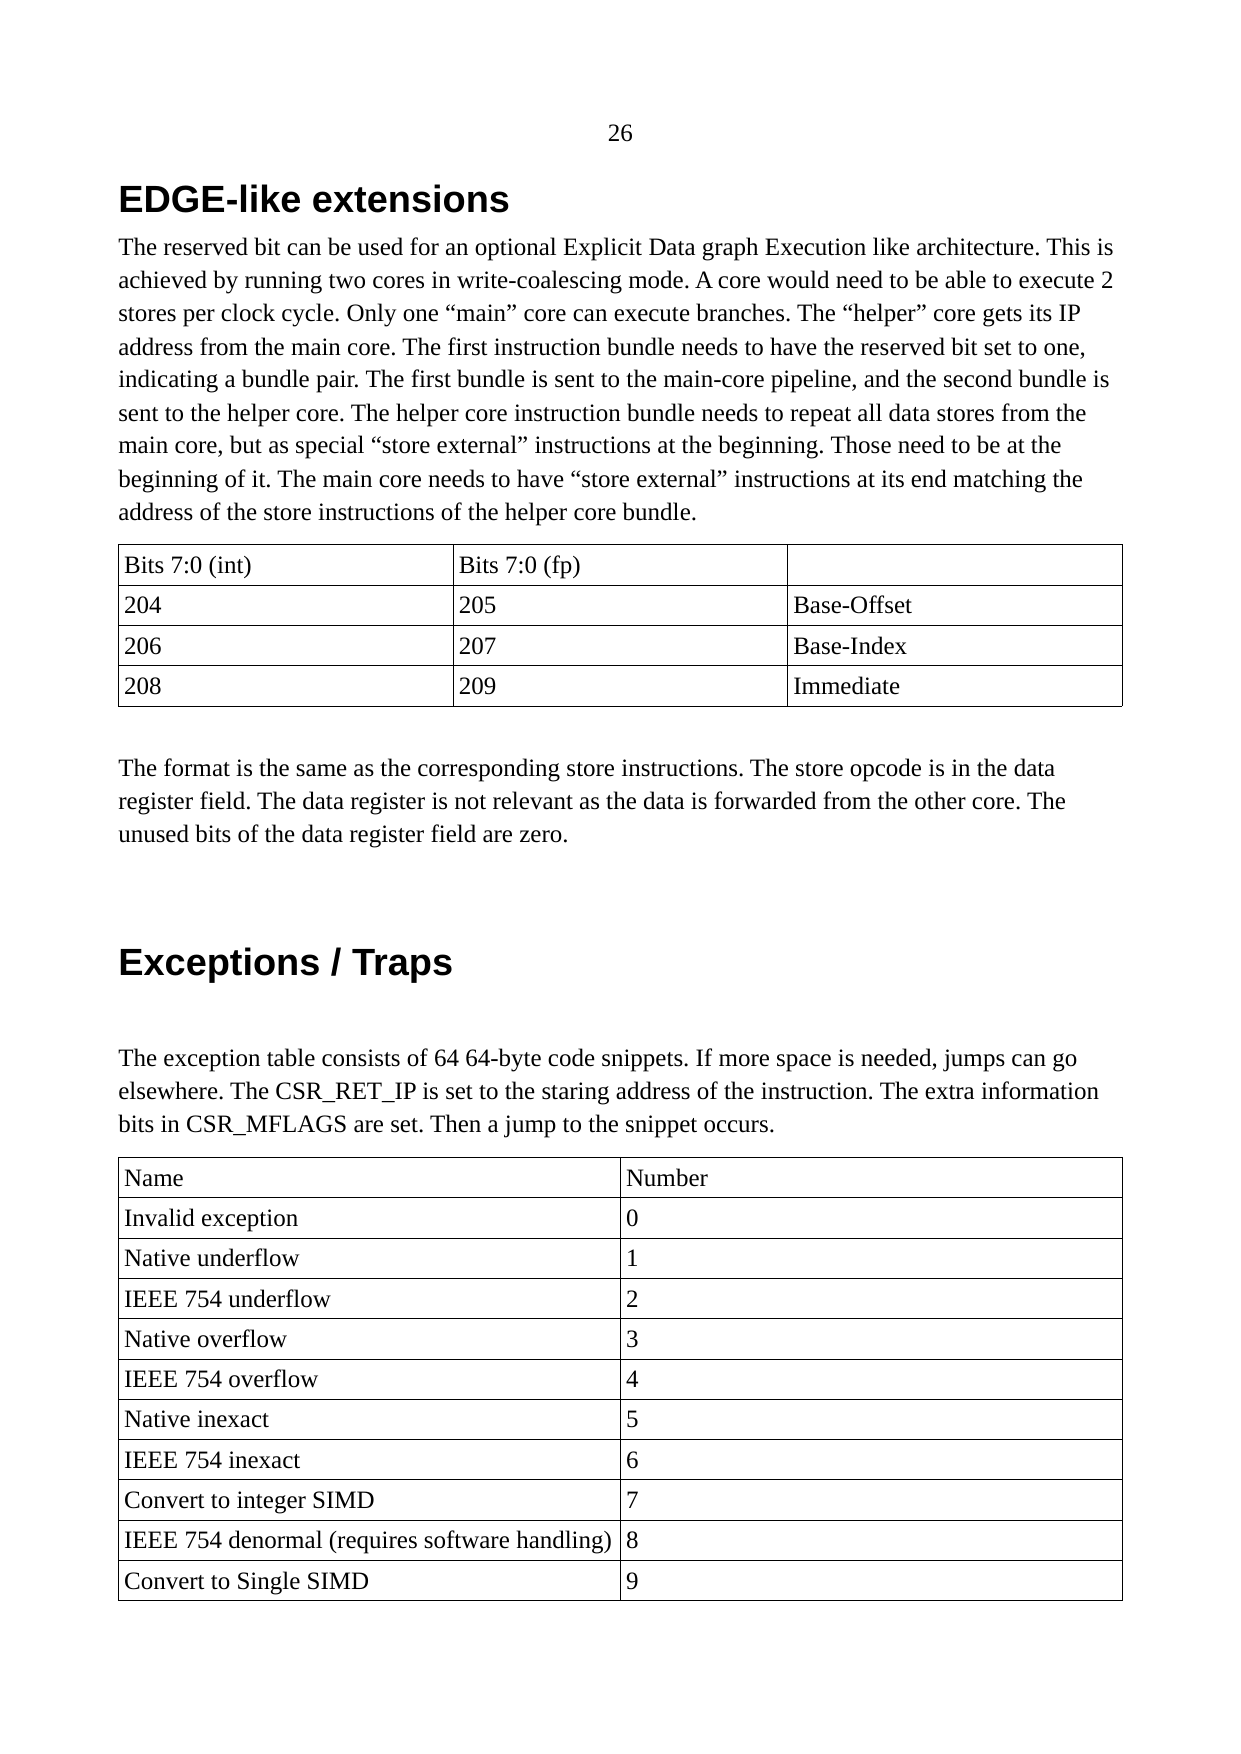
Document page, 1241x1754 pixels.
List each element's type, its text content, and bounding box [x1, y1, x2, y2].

table_cell 2 [621, 1279, 1122, 1318]
table_cell IEEE 754 underflow [119, 1279, 620, 1318]
table_cell 208 [119, 666, 453, 706]
table_cell 207 [454, 626, 787, 665]
table_header [788, 545, 1122, 584]
table_cell 6 [621, 1440, 1122, 1479]
subtitle Exceptions / Traps [118, 939, 1122, 983]
table_cell 209 [454, 666, 787, 706]
table_cell Convert to integer SIMD [119, 1480, 620, 1520]
table_cell Convert to Single SIMD [119, 1561, 620, 1600]
table_cell Base-Offset [788, 586, 1122, 625]
table_cell 204 [119, 586, 453, 625]
table_cell Immediate [788, 666, 1122, 706]
table_cell 9 [621, 1561, 1122, 1600]
table_cell Base-Index [788, 626, 1122, 665]
table_cell Invalid exception [119, 1198, 620, 1237]
table_cell 4 [621, 1360, 1122, 1399]
table_cell IEEE 754 denormal (requires software handling) [119, 1521, 620, 1560]
text The reserved bit can be used for an optional Explicit Data graph Execution like architecture. This is achieved by running two cores in write-coalescing mode. A core would need to be able to execute 2 stores per clock cycle. Only one “main” core can execute branches. The “helper” core gets its IP address from the main core. The first instruction bundle needs to have the reserved bit set to one, indicating a bundle pair. The first bundle is sent to the main-core pipeline, and the second bundle is sent to the helper core. The helper core instruction bundle needs to repeat all data stores from the main core, but as special “store external” instructions at the beginning. Those need to be at the beginning of it. The main core needs to have “store external” instructions at its end matching the address of the store instructions of the helper core bundle. [118, 232, 1122, 525]
table_cell IEEE 754 overflow [119, 1360, 620, 1399]
subtitle EDGE-like extensions [118, 176, 1122, 220]
table_cell 5 [621, 1400, 1122, 1439]
table_cell 7 [621, 1480, 1122, 1520]
table_cell 206 [119, 626, 453, 665]
table_header Name [119, 1158, 620, 1197]
table_header Number [621, 1158, 1122, 1197]
table_cell 0 [621, 1198, 1122, 1237]
table_cell Native underflow [119, 1239, 620, 1278]
table_header Bits 7:0 (fp) [454, 545, 787, 584]
table_cell IEEE 754 inexact [119, 1440, 620, 1479]
table_cell 8 [621, 1521, 1122, 1560]
text The format is the same as the corresponding store instructions. The store opcode is in the data register field. The data register is not relevant as the data is forwarded from the other core. The unused bits of the data register field are zero. [118, 753, 1122, 848]
table_cell Native inexact [119, 1400, 620, 1439]
table_cell Native overflow [119, 1319, 620, 1358]
table_cell 1 [621, 1239, 1122, 1278]
table_header Bits 7:0 (int) [119, 545, 453, 584]
table_cell 205 [454, 586, 787, 625]
table_cell 3 [621, 1319, 1122, 1358]
text The exception table consists of 64 64-byte code snippets. If more space is needed, jumps can go elsewhere. The CSR_RET_IP is set to the staring address of the instruction. The extra information bits in CSR_MFLAGS are set. Then a jump to the snippet occurs. [118, 1043, 1122, 1138]
